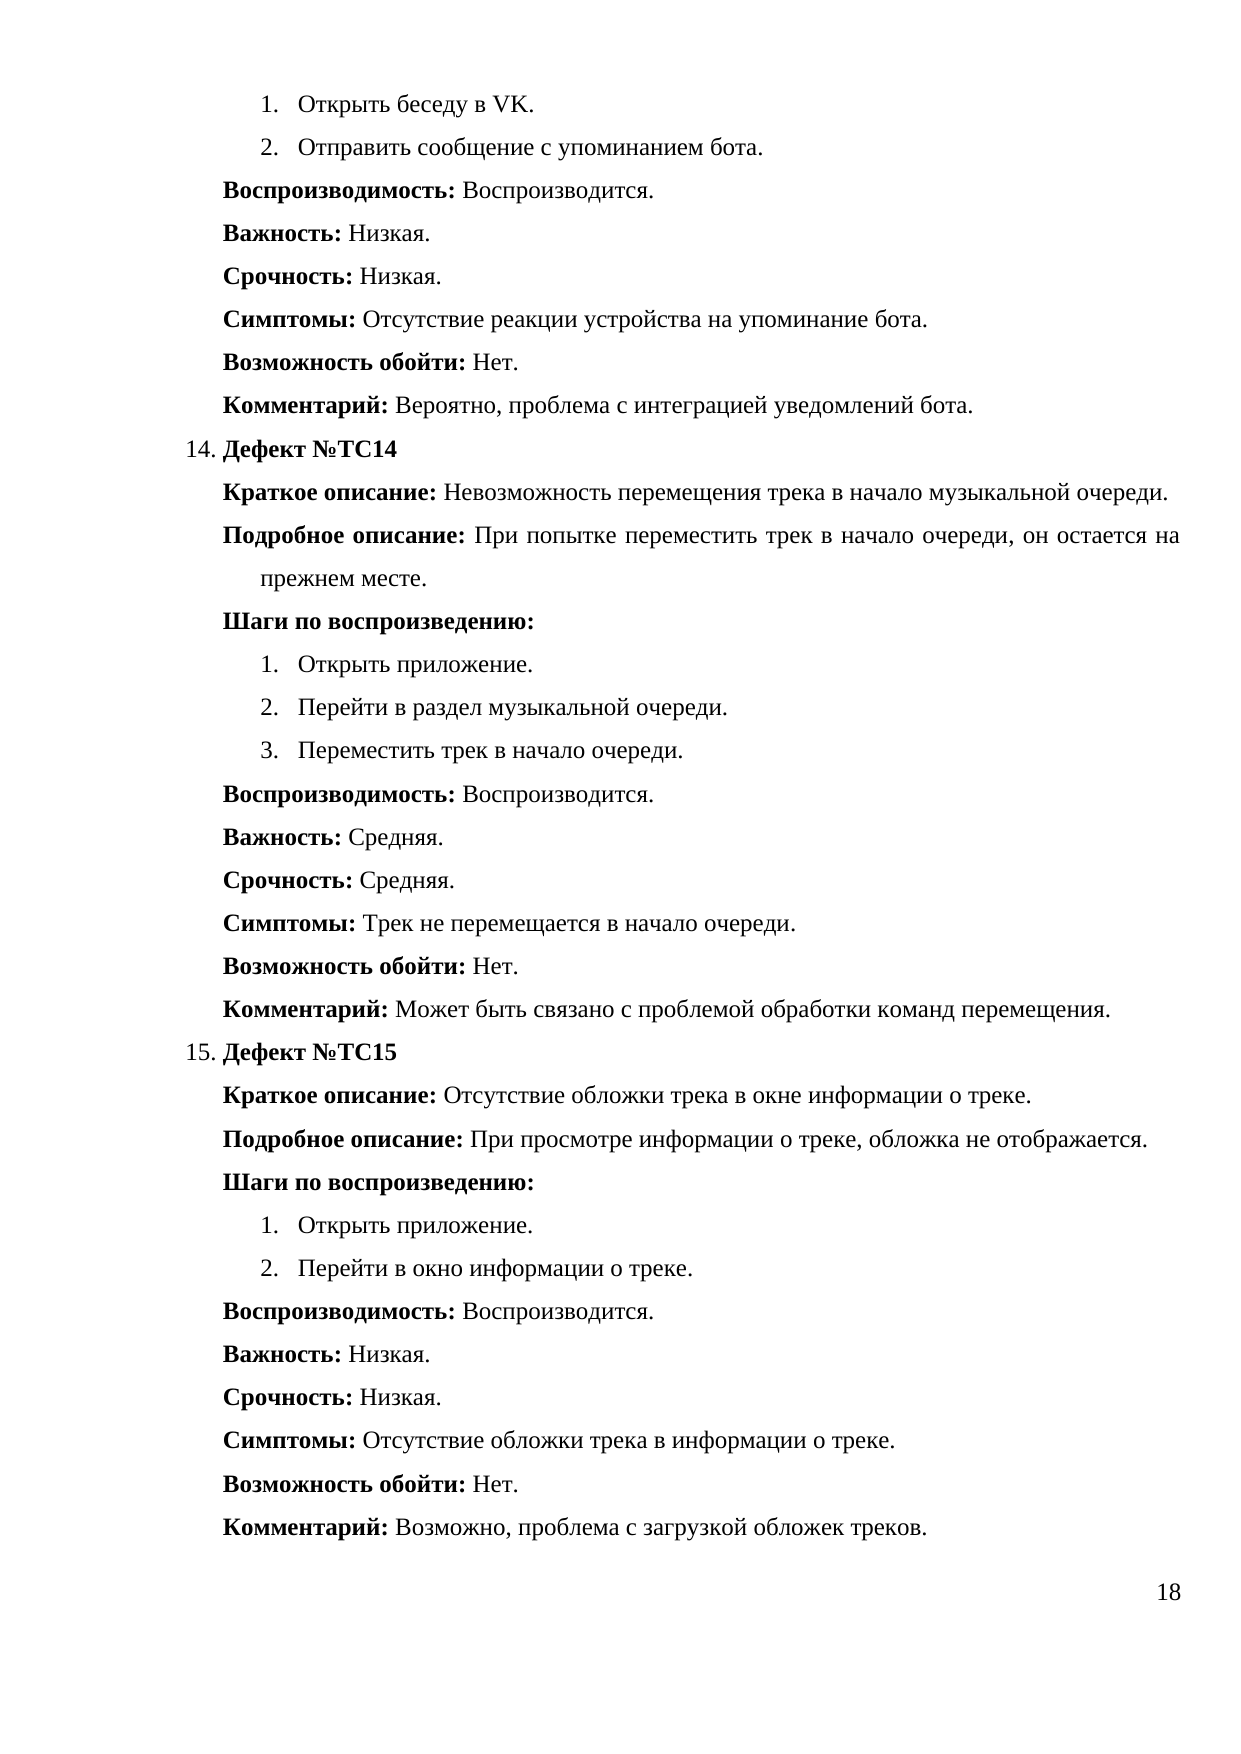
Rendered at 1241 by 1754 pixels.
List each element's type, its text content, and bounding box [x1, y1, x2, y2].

list Важность: Низкая. [223, 218, 1181, 247]
list Возможность обойти: Нет. [223, 1469, 1181, 1497]
list Воспроизводимость: Воспроизводится. [223, 779, 1181, 807]
list Подробное описание: При попытке переместить трек в начало очереди, он остается на прежнем месте. [223, 520, 1181, 592]
list Возможность обойти: Нет. [223, 951, 1181, 980]
list Комментарий: Возможно, проблема с загрузкой обложек треков. [223, 1512, 1181, 1541]
list Шаги по воспроизведению: [223, 606, 1181, 635]
list Симптомы: Трек не перемещается в начало очереди. [223, 908, 1181, 937]
list Воспроизводимость: Воспроизводится. [223, 175, 1181, 204]
list Возможность обойти: Нет. [223, 347, 1181, 376]
list Дефект №TC15 [185, 1037, 1181, 1066]
list Воспроизводимость: Воспроизводится. [223, 1296, 1181, 1325]
list Открыть приложение. [260, 1210, 1181, 1239]
list Краткое описание: Отсутствие обложки трека в окне информации о треке. [223, 1081, 1181, 1109]
list Подробное описание: При просмотре информации о треке, обложка не отображается. [223, 1124, 1181, 1152]
list Срочность: Низкая. [223, 1382, 1181, 1411]
list Важность: Средняя. [223, 822, 1181, 851]
list Важность: Низкая. [223, 1339, 1181, 1368]
list Симптомы: Отсутствие обложки трека в информации о треке. [223, 1426, 1181, 1454]
list Комментарий: Может быть связано с проблемой обработки команд перемещения. [223, 994, 1181, 1023]
list Дефект №TC14 [185, 434, 1181, 462]
list Переместить трек в начало очереди. [260, 736, 1181, 764]
list Перейти в раздел музыкальной очереди. [260, 692, 1181, 721]
list Краткое описание: Невозможность перемещения трека в начало музыкальной очереди. [223, 477, 1181, 506]
list Открыть приложение. [260, 649, 1181, 678]
list Отправить сообщение с упоминанием бота. [260, 132, 1181, 161]
list Симптомы: Отсутствие реакции устройства на упоминание бота. [223, 304, 1181, 333]
list Открыть беседу в VK. [260, 89, 1181, 117]
list Комментарий: Вероятно, проблема с интеграцией уведомлений бота. [223, 391, 1181, 419]
list Шаги по воспроизведению: [223, 1167, 1181, 1196]
list Срочность: Средняя. [223, 865, 1181, 894]
list Срочность: Низкая. [223, 261, 1181, 290]
list Перейти в окно информации о треке. [260, 1253, 1181, 1282]
